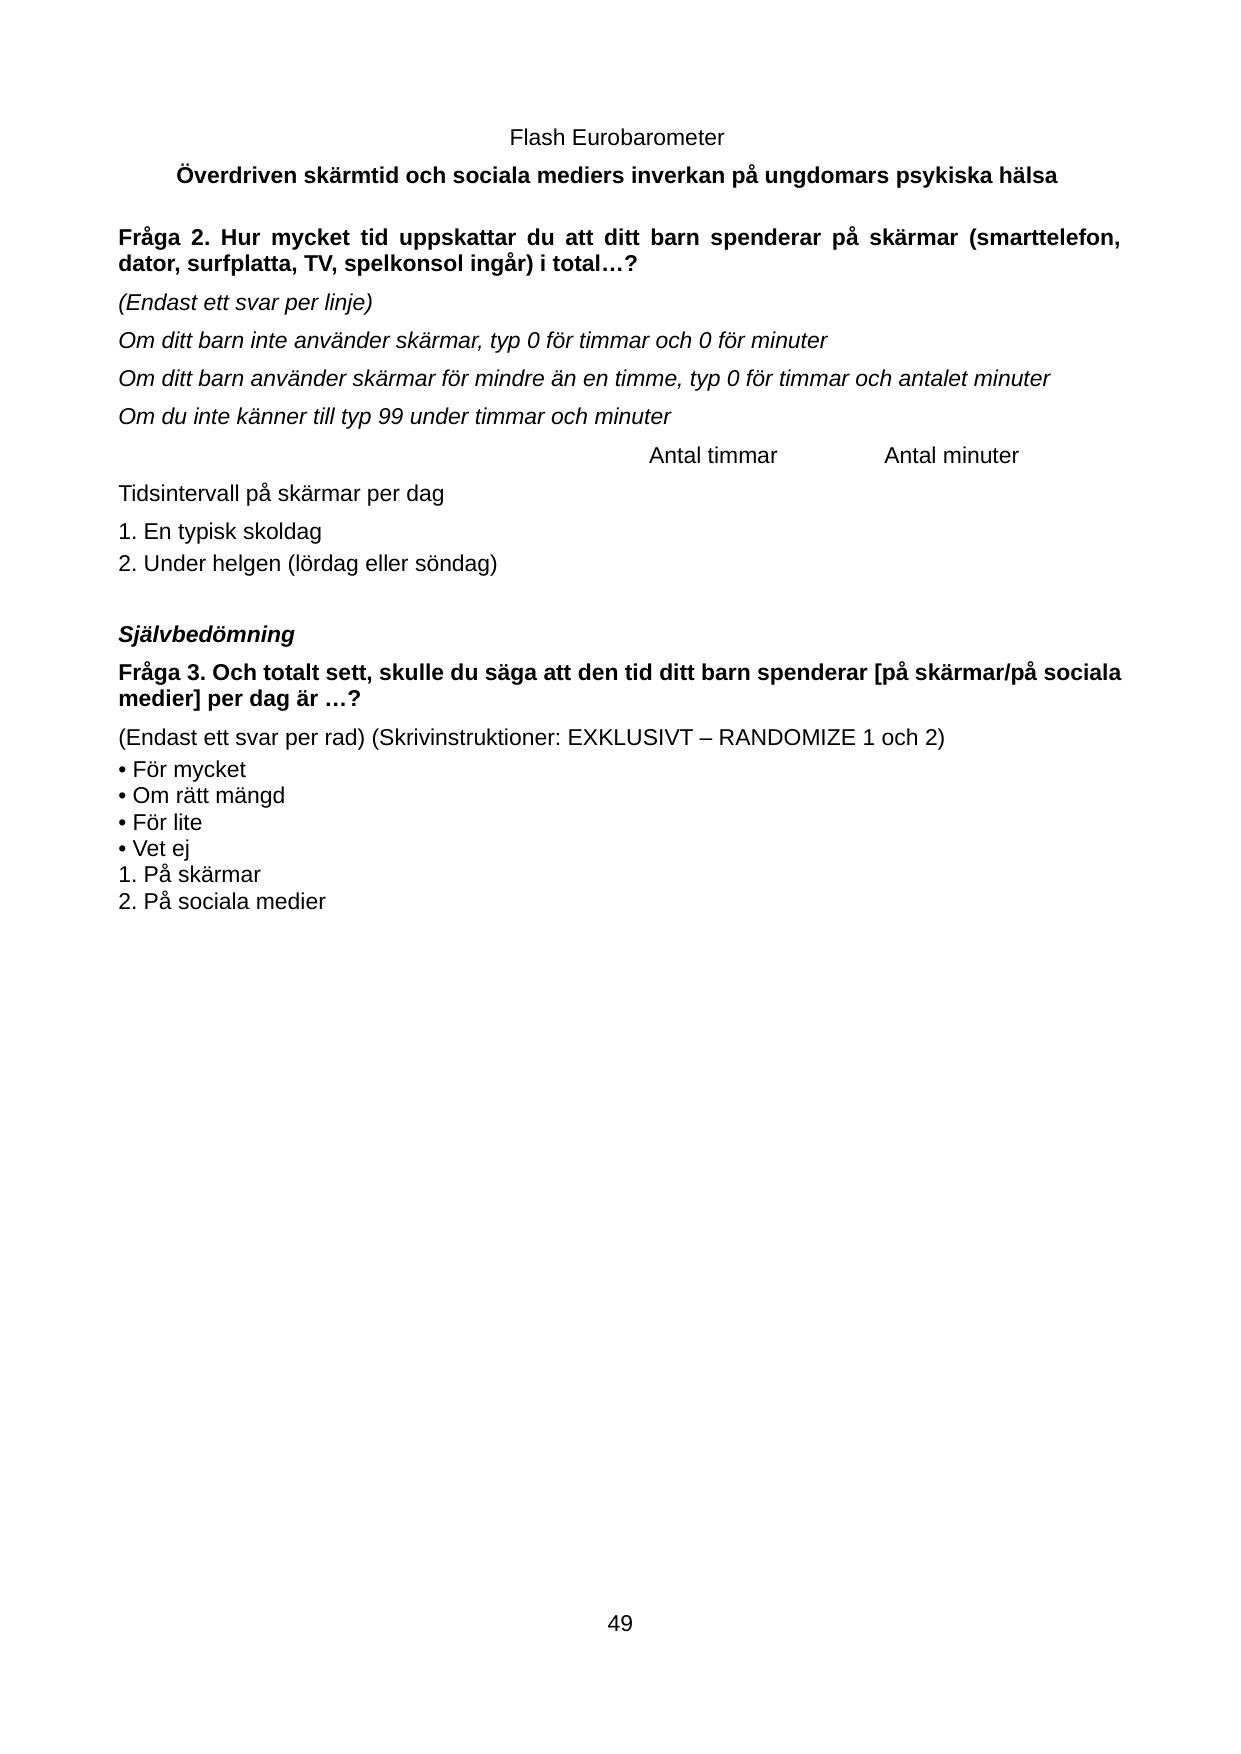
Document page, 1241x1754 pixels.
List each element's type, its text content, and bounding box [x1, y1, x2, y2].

text 1. En typisk skoldag [118, 518, 1122, 544]
text Om du inte känner till typ 99 under timmar och minuter [118, 403, 1122, 430]
text 1. På skärmar [118, 861, 1122, 888]
text 2. Under helgen (lördag eller söndag) [118, 550, 1122, 577]
table_cell [649, 474, 884, 512]
text • Vet ej [118, 835, 1122, 861]
table_header Antal minuter [884, 436, 1122, 474]
text Självbedömning [118, 621, 1122, 647]
table_cell Tidsintervall på skärmar per dag [118, 474, 649, 512]
text (Endast ett svar per linje) [118, 289, 1122, 315]
text Om ditt barn använder skärmar för mindre än en timme, typ 0 för timmar och antalet minuter [118, 365, 1122, 391]
text • För lite [118, 809, 1122, 835]
text • Om rätt mängd [118, 782, 1122, 809]
table_header [118, 436, 649, 474]
text Fråga 2. Hur mycket tid uppskattar du att ditt barn spenderar på skärmar (smarttelefon, dator, surfplatta, TV, spelkonsol ingår) i total…? [118, 224, 1122, 277]
text 2. På sociala medier [118, 888, 1122, 914]
table_cell [884, 474, 1122, 512]
text • För mycket [118, 756, 1122, 782]
text Om ditt barn inte använder skärmar, typ 0 för timmar och 0 för minuter [118, 327, 1122, 353]
table_header Antal timmar [649, 436, 884, 474]
text (Endast ett svar per rad) (Skrivinstruktioner: EXKLUSIVT – RANDOMIZE 1 och 2) [118, 724, 1122, 750]
text Fråga 3. Och totalt sett, skulle du säga att den tid ditt barn spenderar [på skärmar/på sociala medier] per dag är …? [118, 659, 1122, 712]
